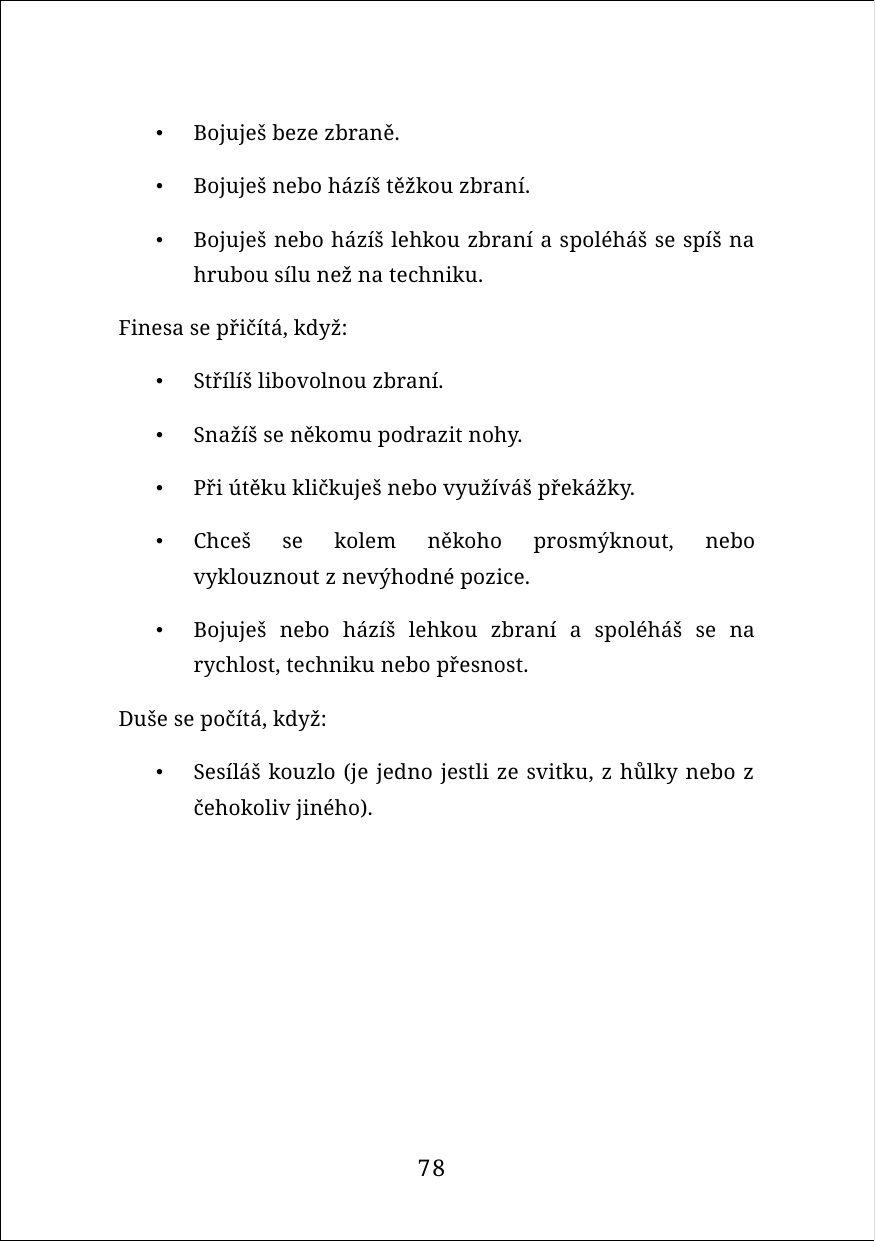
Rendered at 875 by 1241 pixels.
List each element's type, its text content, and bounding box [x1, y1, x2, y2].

list Střílíš libovolnou zbraní. [156, 367, 756, 395]
list Chceš se kolem někoho prosmýknout, nebo vyklouznout z nevýhodné pozice. [156, 526, 756, 590]
list Bojuješ nebo házíš lehkou zbraní a spoléháš se spíš na hrubou sílu než na techniku. [156, 225, 756, 289]
list Bojuješ nebo házíš lehkou zbraní a spoléháš se na rychlost, techniku nebo přesnost. [156, 615, 756, 679]
list Snažíš se někomu podrazit nohy. [156, 420, 756, 448]
list Bojuješ beze zbraně. [156, 118, 756, 147]
text Finesa se přičítá, když: [118, 313, 756, 342]
text Duše se počítá, když: [118, 704, 756, 732]
list Sesíláš kouzlo (je jedno jestli ze svitku, z hůlky nebo z čehokoliv jiného). [156, 757, 756, 821]
list Při útěku kličkuješ nebo využíváš překážky. [156, 473, 756, 502]
list Bojuješ nebo házíš těžkou zbraní. [156, 171, 756, 200]
